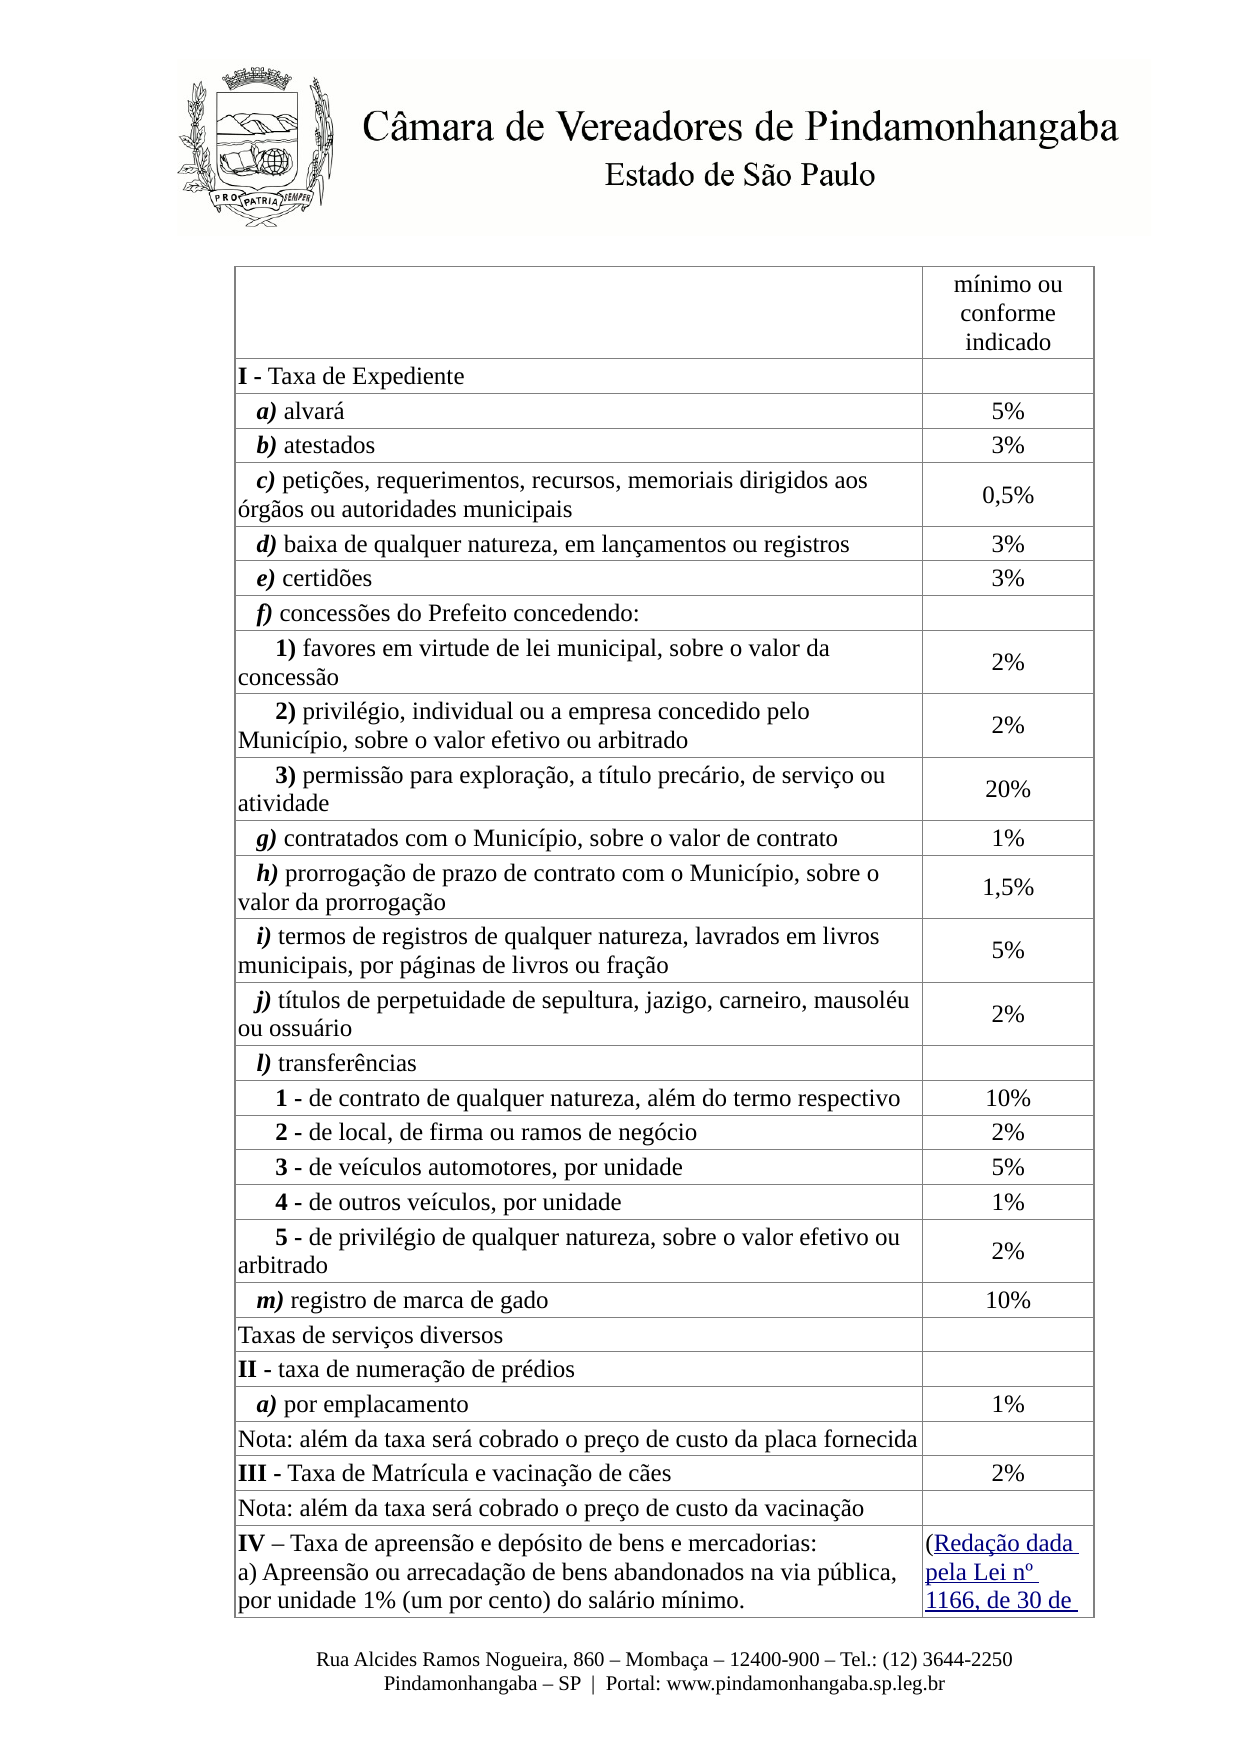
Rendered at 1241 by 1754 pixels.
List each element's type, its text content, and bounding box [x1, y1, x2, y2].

table_cell a) por emplacamento [236, 1387, 922, 1421]
table_cell I - Taxa de Expediente [236, 359, 922, 393]
table_cell 5 - de privilégio de qualquer natureza, sobre o valor efetivo ou arbitrado [236, 1220, 922, 1282]
table_cell 3% [923, 561, 1093, 595]
table_cell 2% [923, 631, 1093, 693]
table_cell 3% [923, 527, 1093, 560]
table_cell 2 - de local, de firma ou ramos de negócio [236, 1116, 922, 1149]
table_cell 10% [923, 1283, 1093, 1317]
table_cell 4 - de outros veículos, por unidade [236, 1185, 922, 1218]
table_cell 3) permissão para exploração, a título precário, de serviço ou atividade [236, 758, 922, 820]
table_cell [923, 596, 1093, 630]
table_cell (Redação dada pela Lei nº 1166, de 30 de [923, 1526, 1093, 1617]
table_cell [923, 359, 1093, 393]
table_cell [923, 1318, 1093, 1351]
table_cell mínimo ou conforme indicado [923, 267, 1093, 358]
table_cell 5% [923, 394, 1093, 428]
table_cell a) alvará [236, 394, 922, 428]
table_cell 2% [923, 1220, 1093, 1282]
table_cell 2% [923, 1456, 1093, 1490]
table_cell 10% [923, 1081, 1093, 1114]
table_cell 5% [923, 1150, 1093, 1184]
table_cell 1 - de contrato de qualquer natureza, além do termo respectivo [236, 1081, 922, 1114]
picture [177, 59, 1152, 236]
table_cell 2% [923, 694, 1093, 757]
table_cell 1% [923, 821, 1093, 855]
table_cell [923, 1352, 1093, 1386]
table_cell III - Taxa de Matrícula e vacinação de cães [236, 1456, 922, 1490]
table_cell m) registro de marca de gado [236, 1283, 922, 1317]
table_cell [923, 1491, 1093, 1525]
table_cell 2% [923, 1116, 1093, 1149]
table_cell II - taxa de numeração de prédios [236, 1352, 922, 1386]
table_cell 1) favores em virtude de lei municipal, sobre o valor da concessão [236, 631, 922, 693]
table_cell IV – Taxa de apreensão e depósito de bens e mercadorias: a) Apreensão ou arrecadação de bens abandonados na via pública, por unidade 1% (um por cento) do salário mínimo. [236, 1526, 922, 1617]
table_cell [923, 1046, 1093, 1080]
table_cell [923, 1422, 1093, 1455]
table_cell e) certidões [236, 561, 922, 595]
table_cell l) transferências [236, 1046, 922, 1080]
table_cell j) títulos de perpetuidade de sepultura, jazigo, carneiro, mausoléu ou ossuário [236, 983, 922, 1045]
table_cell Taxas de serviços diversos [236, 1318, 922, 1351]
table_cell 0,5% [923, 463, 1093, 526]
table_cell 3% [923, 429, 1093, 462]
table_cell 3 - de veículos automotores, por unidade [236, 1150, 922, 1184]
table_cell [236, 267, 922, 358]
table_cell f) concessões do Prefeito concedendo: [236, 596, 922, 630]
table_cell 1,5% [923, 856, 1093, 918]
table_cell g) contratados com o Município, sobre o valor de contrato [236, 821, 922, 855]
table_cell 1% [923, 1387, 1093, 1421]
table_cell Nota: além da taxa será cobrado o preço de custo da placa fornecida [236, 1422, 922, 1455]
table_cell d) baixa de qualquer natureza, em lançamentos ou registros [236, 527, 922, 560]
table_cell 20% [923, 758, 1093, 820]
table_cell h) prorrogação de prazo de contrato com o Município, sobre o valor da prorrogação [236, 856, 922, 918]
table_cell c) petições, requerimentos, recursos, memoriais dirigidos aos órgãos ou autoridades municipais [236, 463, 922, 526]
table_cell b) atestados [236, 429, 922, 462]
table_cell 1% [923, 1185, 1093, 1218]
table_cell Nota: além da taxa será cobrado o preço de custo da vacinação [236, 1491, 922, 1525]
table_cell i) termos de registros de qualquer natureza, lavrados em livros municipais, por páginas de livros ou fração [236, 919, 922, 982]
table_cell 2% [923, 983, 1093, 1045]
table_cell 5% [923, 919, 1093, 982]
table_cell 2) privilégio, individual ou a empresa concedido pelo Município, sobre o valor efetivo ou arbitrado [236, 694, 922, 757]
